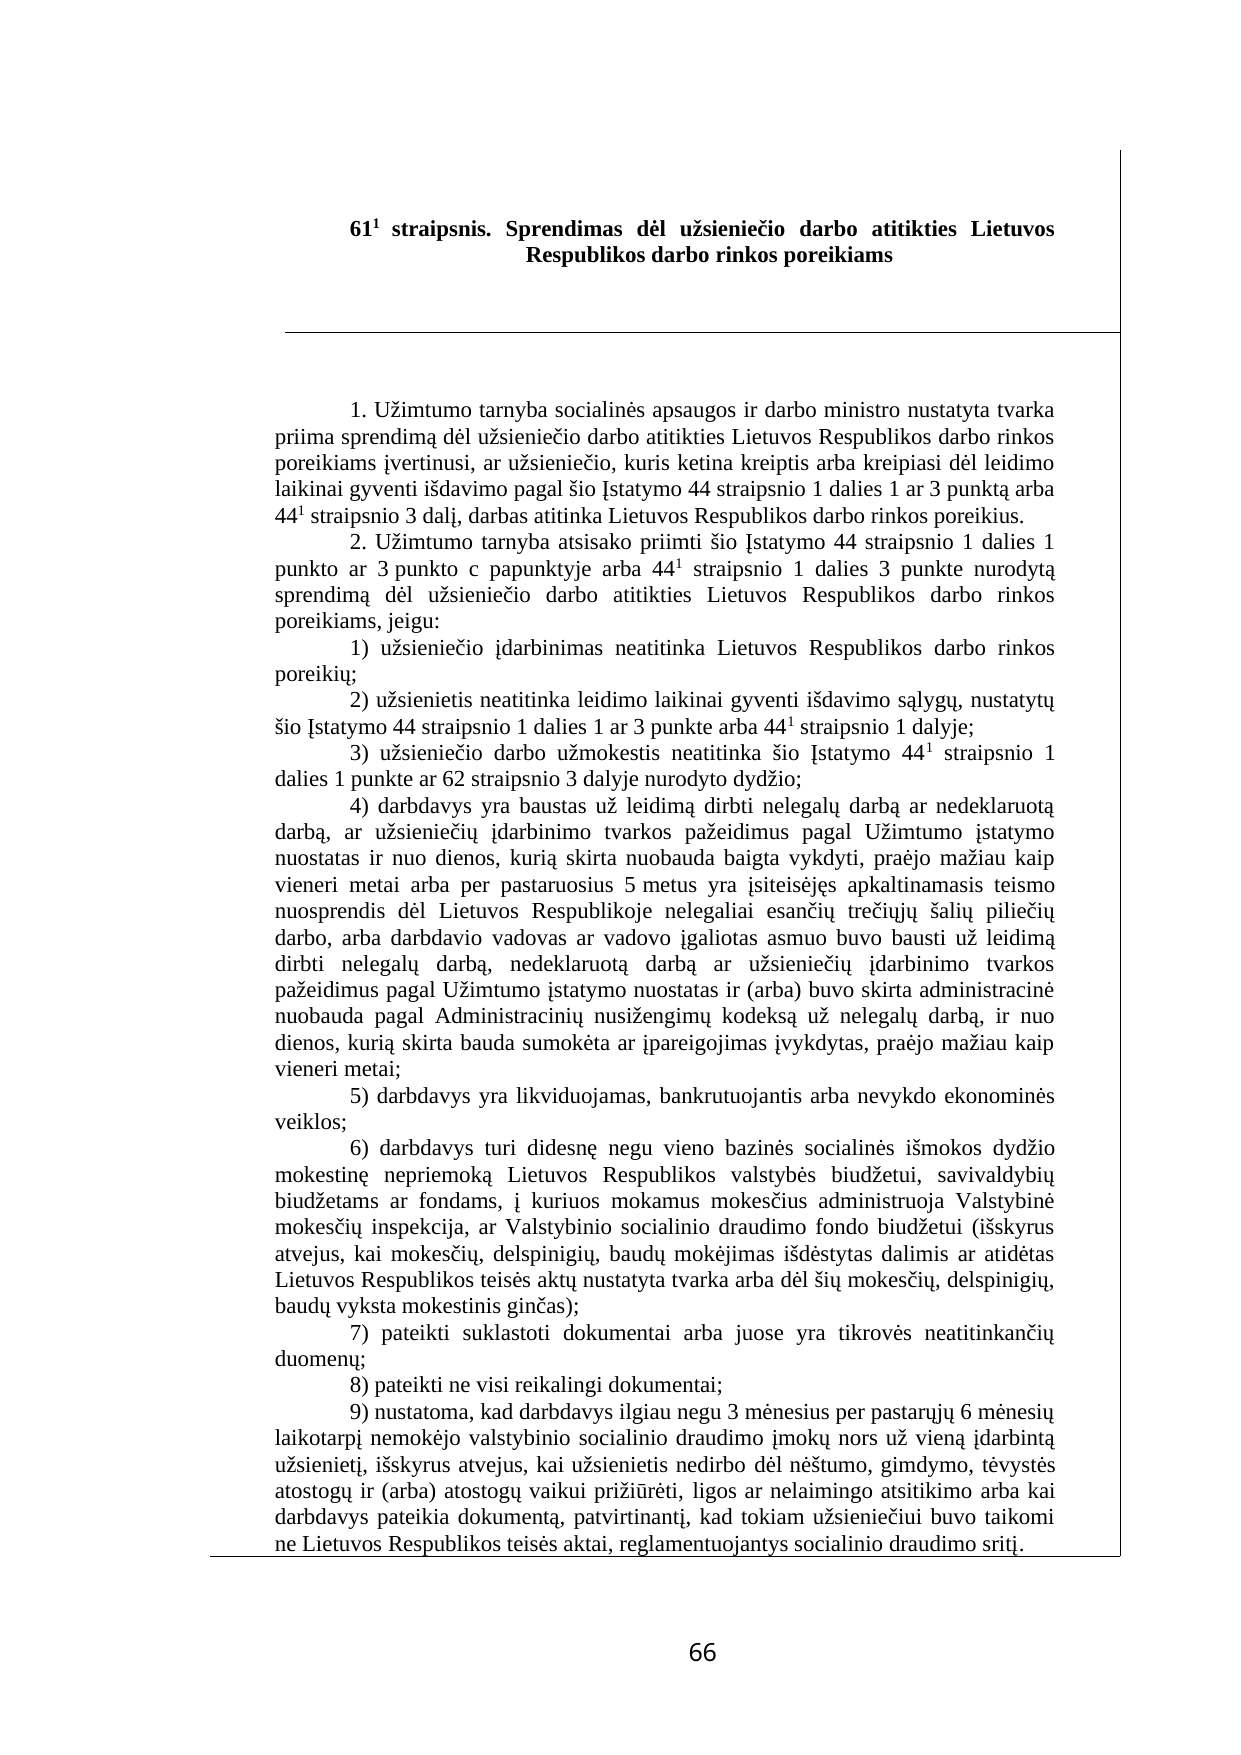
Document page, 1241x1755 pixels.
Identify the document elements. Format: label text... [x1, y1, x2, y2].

text 611 straipsnis. Sprendimas dėl užsieniečio darbo atitikties Lietuvos Respublikos darbo rinkos poreikiams [285, 150, 1120, 332]
text 1. Užimtumo tarnyba socialinės apsaugos ir darbo ministro nustatyta tvarka priima sprendimą dėl užsieniečio darbo atitikties Lietuvos Respublikos darbo rinkos poreikiams įvertinusi, ar užsieniečio, kuris ketina kreiptis arba kreipiasi dėl leidimo laikinai gyventi išdavimo pagal šio Įstatymo 44 straipsnio 1 dalies 1 ar 3 punktą arba 441 straipsnio 3 dalį, darbas atitinka Lietuvos Respublikos darbo rinkos poreikius. [210, 332, 1120, 528]
text 7) pateikti suklastoti dokumentai arba juose yra tikrovės neatitinkančių duomenų; [210, 1319, 1120, 1372]
text 2. Užimtumo tarnyba atsisako priimti šio Įstatymo 44 straipsnio 1 dalies 1 punkto ar 3 punkto c papunktyje arba 441 straipsnio 1 dalies 3 punkte nurodytą sprendimą dėl užsieniečio darbo atitikties Lietuvos Respublikos darbo rinkos poreikiams, jeigu: [210, 528, 1120, 634]
text 4) darbdavys yra baustas už leidimą dirbti nelegalų darbą ar nedeklaruotą darbą, ar užsieniečių įdarbinimo tvarkos pažeidimus pagal Užimtumo įstatymo nuostatas ir nuo dienos, kurią skirta nuobauda baigta vykdyti, praėjo mažiau kaip vieneri metai arba per pastaruosius 5 metus yra įsiteisėjęs apkaltinamasis teismo nuosprendis dėl Lietuvos Respublikoje nelegaliai esančių trečiųjų šalių piliečių darbo, arba darbdavio vadovas ar vadovo įgaliotas asmuo buvo bausti už leidimą dirbti nelegalų darbą, nedeklaruotą darbą ar užsieniečių įdarbinimo tvarkos pažeidimus pagal Užimtumo įstatymo nuostatas ir (arba) buvo skirta administracinė nuobauda pagal Administracinių nusižengimų kodeksą už nelegalų darbą, ir nuo dienos, kurią skirta bauda sumokėta ar įpareigojimas įvykdytas, praėjo mažiau kaip vieneri metai; [210, 792, 1120, 1082]
text 5) darbdavys yra likviduojamas, bankrutuojantis arba nevykdo ekonominės veiklos; [210, 1082, 1120, 1134]
text 6) darbdavys turi didesnę negu vieno bazinės socialinės išmokos dydžio mokestinę nepriemoką Lietuvos Respublikos valstybės biudžetui, savivaldybių biudžetams ar fondams, į kuriuos mokamus mokesčius administruoja Valstybinė mokesčių inspekcija, ar Valstybinio socialinio draudimo fondo biudžetui (išskyrus atvejus, kai mokesčių, delspinigių, baudų mokėjimas išdėstytas dalimis ar atidėtas Lietuvos Respublikos teisės aktų nustatyta tvarka arba dėl šių mokesčių, delspinigių, baudų vyksta mokestinis ginčas); [210, 1134, 1120, 1319]
text 3) užsieniečio darbo užmokestis neatitinka šio Įstatymo 441 straipsnio 1 dalies 1 punkte ar 62 straipsnio 3 dalyje nurodyto dydžio; [210, 739, 1120, 792]
text 9) nustatoma, kad darbdavys ilgiau negu 3 mėnesius per pastarųjų 6 mėnesių laikotarpį nemokėjo valstybinio socialinio draudimo įmokų nors už vieną įdarbintą užsienietį, išskyrus atvejus, kai užsienietis nedirbo dėl nėštumo, gimdymo, tėvystės atostogų ir (arba) atostogų vaikui prižiūrėti, ligos ar nelaimingo atsitikimo arba kai darbdavys pateikia dokumentą, patvirtinantį, kad tokiam užsieniečiui buvo taikomi ne Lietuvos Respublikos teisės aktai, reglamentuojantys socialinio draudimo sritį. [210, 1398, 1120, 1556]
text 1) užsieniečio įdarbinimas neatitinka Lietuvos Respublikos darbo rinkos poreikių; [210, 634, 1120, 686]
text 2) užsienietis neatitinka leidimo laikinai gyventi išdavimo sąlygų, nustatytų šio Įstatymo 44 straipsnio 1 dalies 1 ar 3 punkte arba 441 straipsnio 1 dalyje; [210, 686, 1120, 739]
text 8) pateikti ne visi reikalingi dokumentai; [210, 1372, 1120, 1398]
